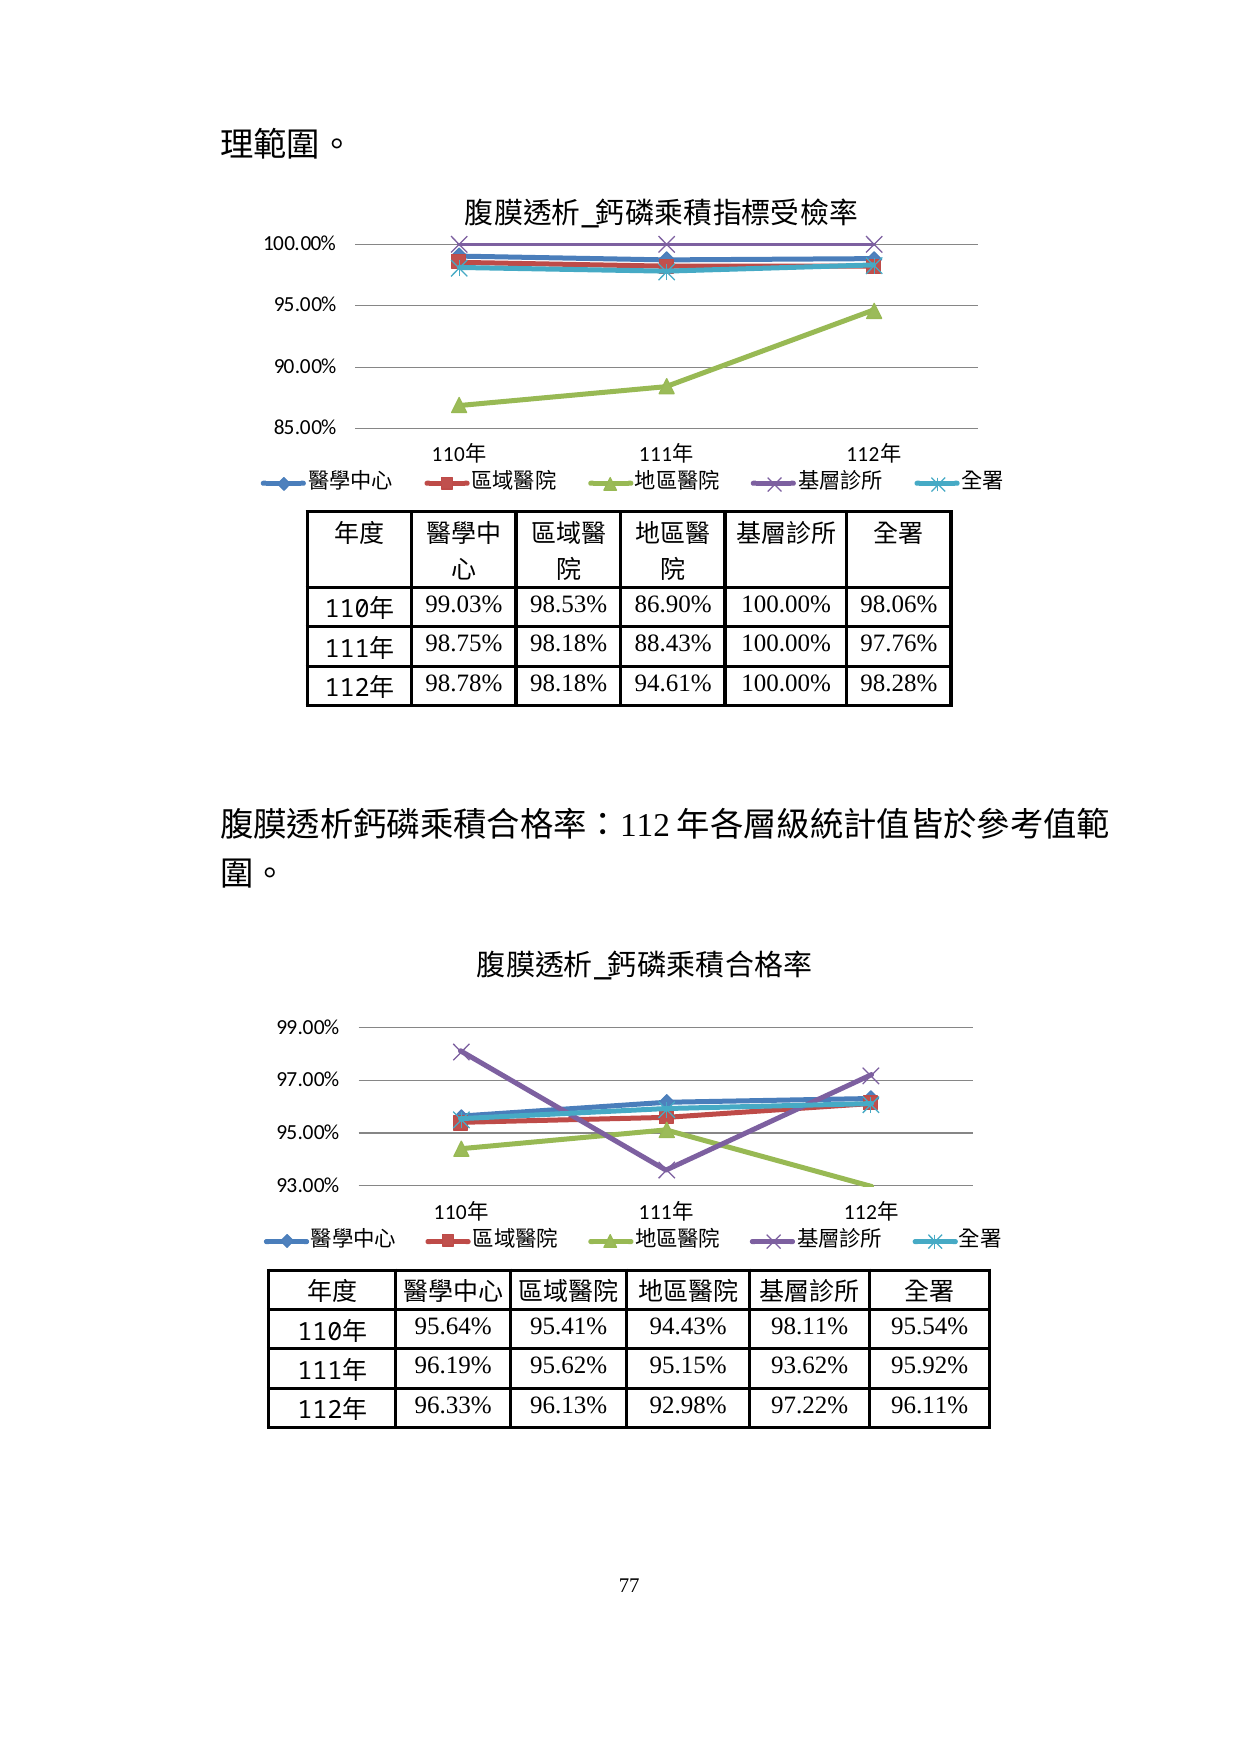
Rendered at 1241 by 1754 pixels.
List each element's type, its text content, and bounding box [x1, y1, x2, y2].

table_cell 99.03% [413, 589, 514, 625]
table_cell 95.41% [512, 1311, 625, 1347]
table_header 年度 [309, 513, 410, 586]
table_cell 100.00% [727, 668, 845, 704]
table_cell 88.43% [622, 628, 723, 664]
table_header 地區醫院 [628, 1272, 748, 1308]
table_cell 98.78% [413, 668, 514, 704]
table_cell 97.76% [848, 628, 949, 664]
table_header 全署 [848, 513, 949, 586]
text 腹膜透析鈣磷乘積合格率：112年各層級統計值皆於參考值範圍。 [220, 798, 1111, 895]
table_cell 92.98% [628, 1390, 748, 1426]
table_cell 100.00% [727, 589, 845, 625]
table_cell 98.11% [751, 1311, 868, 1347]
table_cell 95.62% [512, 1350, 625, 1387]
table_cell 95.15% [628, 1350, 748, 1387]
table_cell 98.18% [518, 668, 619, 704]
table_header 區域醫院 [518, 513, 619, 586]
table_cell 110年 [270, 1311, 394, 1347]
table_header 全署 [871, 1272, 988, 1308]
table_cell 95.54% [871, 1311, 988, 1347]
table_header 基層診所 [751, 1272, 868, 1308]
table_cell 100.00% [727, 628, 845, 664]
table_cell 98.06% [848, 589, 949, 625]
table_cell 98.53% [518, 589, 619, 625]
table_cell 95.92% [871, 1350, 988, 1387]
table_cell 96.11% [871, 1390, 988, 1426]
table_header 醫學中心 [413, 513, 514, 586]
table_cell 98.18% [518, 628, 619, 664]
table_cell 96.19% [397, 1350, 509, 1387]
table_header 地區醫院 [622, 513, 723, 586]
table_cell 112年 [309, 668, 410, 704]
table_cell 98.28% [848, 668, 949, 704]
table_header 醫學中心 [397, 1272, 509, 1308]
table_cell 112年 [270, 1390, 394, 1426]
table_cell 96.13% [512, 1390, 625, 1426]
table_header 區域醫院 [512, 1272, 625, 1308]
table_cell 86.90% [622, 589, 723, 625]
table_cell 96.33% [397, 1390, 509, 1426]
table_cell 111年 [309, 628, 410, 664]
table_cell 97.22% [751, 1390, 868, 1426]
table_cell 93.62% [751, 1350, 868, 1387]
table_cell 111年 [270, 1350, 394, 1387]
table_header 年度 [270, 1272, 394, 1308]
table_header 基層診所 [727, 513, 845, 586]
table_cell 110年 [309, 589, 410, 625]
table_cell 95.64% [397, 1311, 509, 1347]
table_cell 98.75% [413, 628, 514, 664]
text 理範圍。 [220, 118, 1111, 166]
table_cell 94.43% [628, 1311, 748, 1347]
table_cell 94.61% [622, 668, 723, 704]
